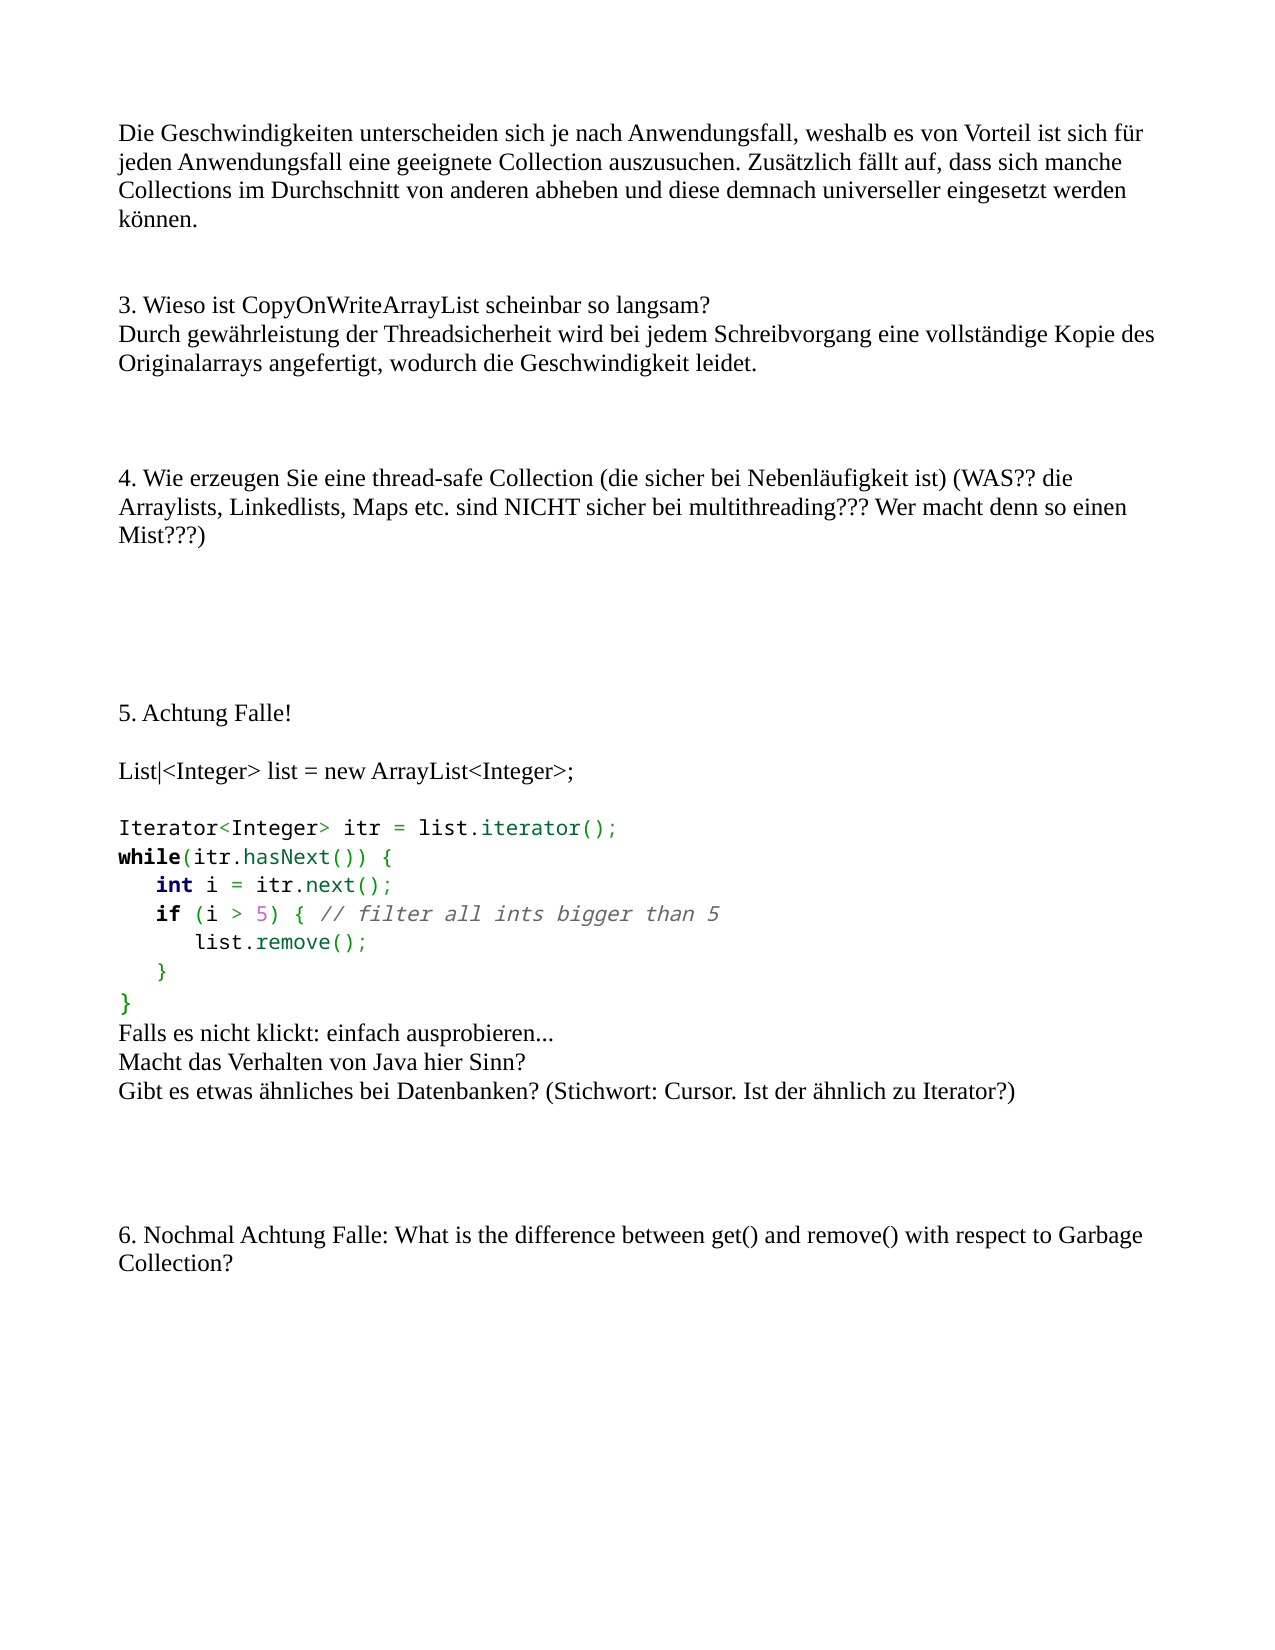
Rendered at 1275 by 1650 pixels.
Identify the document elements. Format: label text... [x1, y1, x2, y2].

text while(itr.hasNext()) { [118, 842, 1157, 870]
text } [118, 984, 1157, 1018]
text 6. Nochmal Achtung Falle: What is the difference between get() and remove() with respect to Garbage Collection? [118, 1220, 1157, 1277]
text Die Geschwindigkeiten unterscheiden sich je nach Anwendungsfall, weshalb es von Vorteil ist sich für jeden Anwendungsfall eine geeignete Collection auszusuchen. Zusätzlich fällt auf, dass sich manche Collections im Durchschnitt von anderen abheben und diese demnach universeller eingesetzt werden können. [118, 118, 1157, 233]
text 3. Wieso ist CopyOnWriteArrayList scheinbar so langsam? [118, 291, 1157, 319]
text int i = itr.next(); [118, 870, 1157, 899]
text } [118, 956, 1157, 984]
text Durch gewährleistung der Threadsicherheit wird bei jedem Schreibvorgang eine vollständige Kopie des Originalarrays angefertigt, wodurch die Geschwindigkeit leidet. [118, 319, 1157, 377]
text Gibt es etwas ähnliches bei Datenbanken? (Stichwort: Cursor. Ist der ähnlich zu Iterator?) [118, 1076, 1157, 1105]
text Iterator<Integer> itr = list.iterator(); [118, 813, 1157, 842]
text Macht das Verhalten von Java hier Sinn? [118, 1047, 1157, 1076]
text list.remove(); [118, 927, 1157, 956]
text 4. Wie erzeugen Sie eine thread-safe Collection (die sicher bei Nebenläufigkeit ist) (WAS?? die Arraylists, Linkedlists, Maps etc. sind NICHT sicher bei multithreading??? Wer macht denn so einen Mist???) [118, 463, 1157, 549]
text 5. Achtung Falle! [118, 698, 1157, 727]
text Falls es nicht klickt: einfach ausprobieren... [118, 1018, 1157, 1047]
text List|<Integer> list = new ArrayList<Integer>; [118, 756, 1157, 785]
text if (i > 5) { // filter all ints bigger than 5 [118, 899, 1157, 927]
